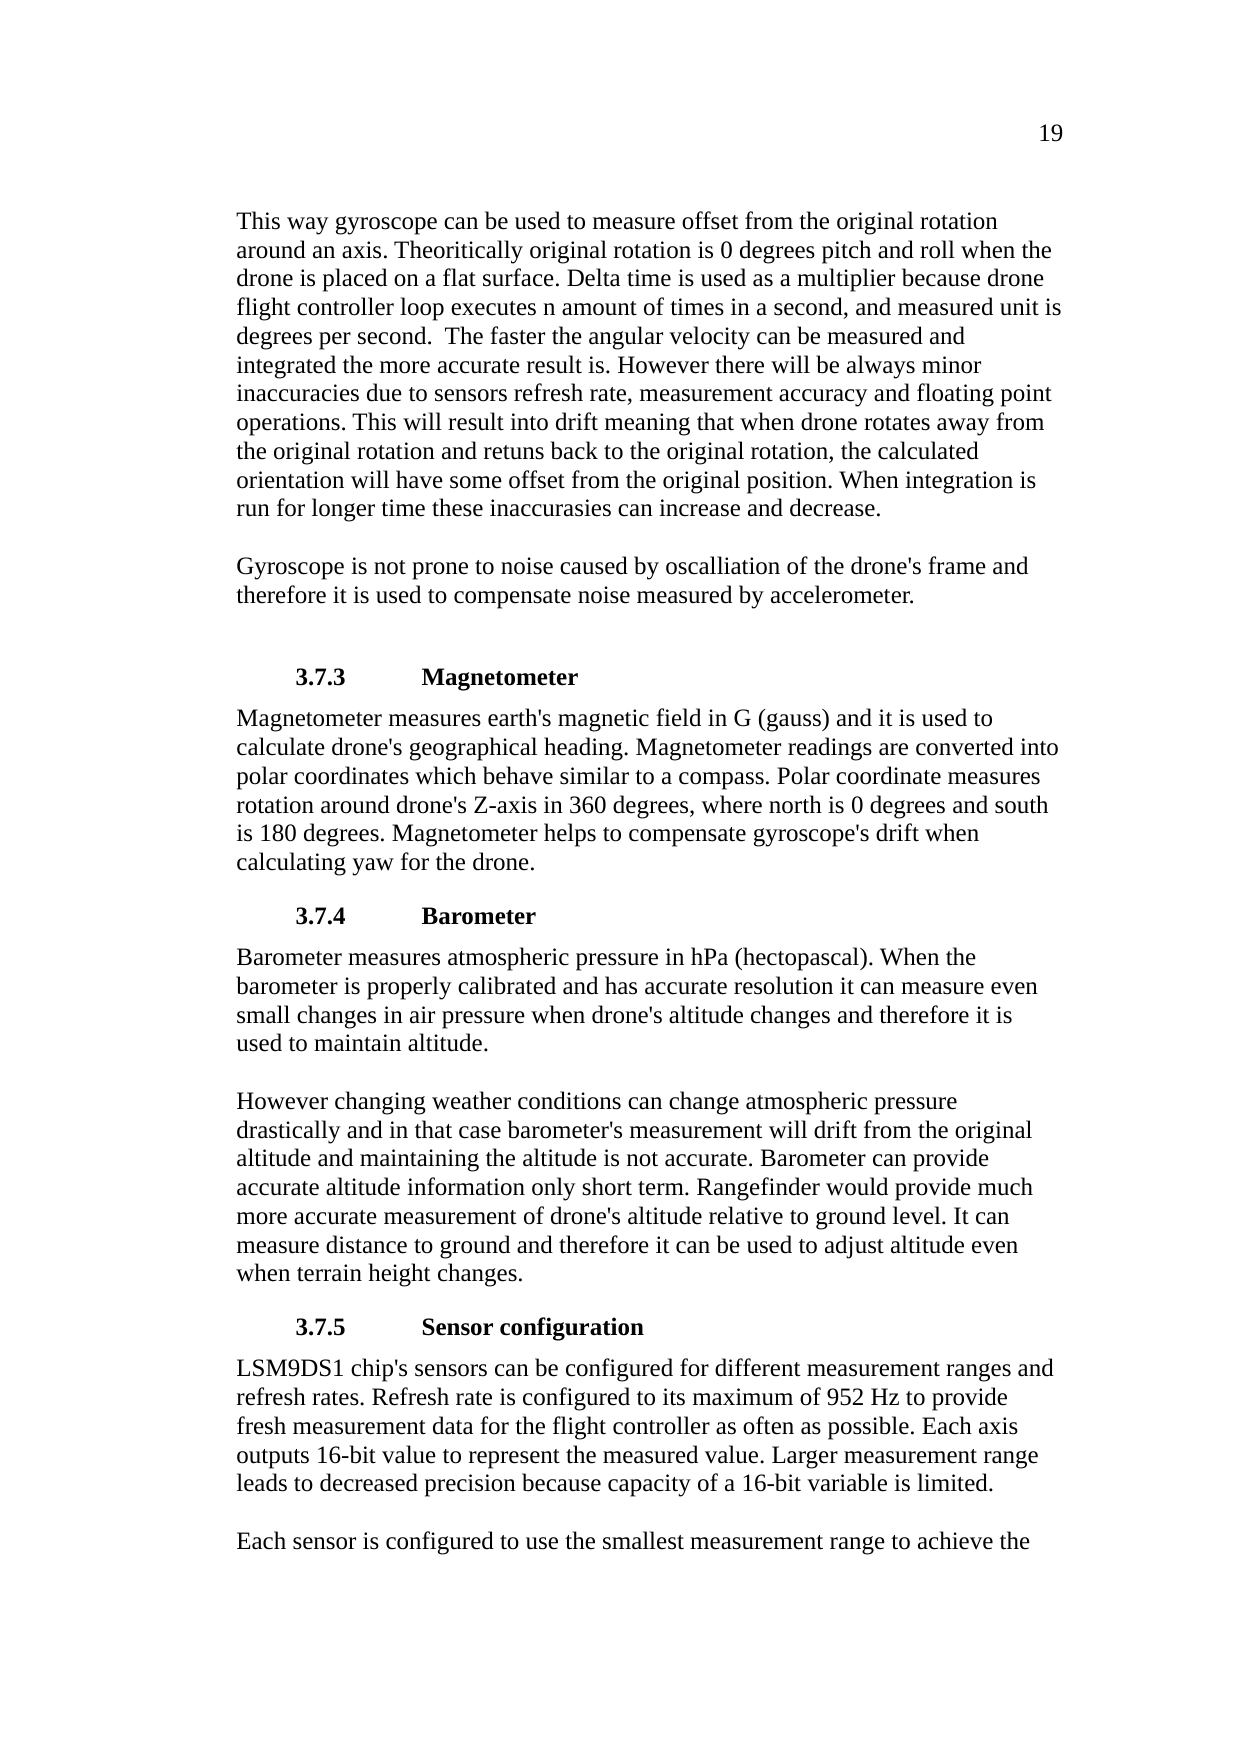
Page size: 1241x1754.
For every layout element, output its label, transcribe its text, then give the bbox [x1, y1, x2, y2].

text Barometer measures atmospheric pressure in hPa (hectopascal). When the barometer is properly calibrated and has accurate resolution it can measure even small changes in air pressure when drone's altitude changes and therefore it is used to maintain altitude. [236, 942, 1063, 1057]
text Gyroscope is not prone to noise caused by oscalliation of the drone's frame and therefore it is used to compensate noise measured by accelerometer. [236, 551, 1063, 608]
text Magnetometer measures earth's magnetic field in G (gauss) and it is used to calculate drone's geographical heading. Magnetometer readings are converted into polar coordinates which behave similar to a compass. Polar coordinate measures rotation around drone's Z-axis in 360 degrees, where north is 0 degrees and south is 180 degrees. Magnetometer helps to compensate gyroscope's drift when calculating yaw for the drone. [236, 703, 1063, 876]
subtitle Sensor configuration [295, 1312, 1063, 1341]
text This way gyroscope can be used to measure offset from the original rotation around an axis. Theoritically original rotation is 0 degrees pitch and roll when the drone is placed on a flat surface. Delta time is used as a multiplier because drone flight controller loop executes n amount of times in a second, and measured unit is degrees per second. The faster the angular velocity can be measured and integrated the more accurate result is. However there will be always minor inaccuracies due to sensors refresh rate, measurement accuracy and floating point operations. This will result into drift meaning that when drone rotates away from the original rotation and retuns back to the original rotation, the calculated orientation will have some offset from the original position. When integration is run for longer time these inaccurasies can increase and decrease. [236, 206, 1063, 522]
text LSM9DS1 chip's sensors can be configured for different measurement ranges and refresh rates. Refresh rate is configured to its maximum of 952 Hz to provide fresh measurement data for the flight controller as often as possible. Each axis outputs 16-bit value to represent the measured value. Larger measurement range leads to decreased precision because capacity of a 16-bit variable is limited. [236, 1353, 1063, 1497]
subtitle Barometer [295, 901, 1063, 930]
subtitle Magnetometer [295, 662, 1063, 691]
text However changing weather conditions can change atmospheric pressure drastically and in that case barometer's measurement will drift from the original altitude and maintaining the altitude is not accurate. Barometer can provide accurate altitude information only short term. Rangefinder would provide much more accurate measurement of drone's altitude relative to ground level. It can measure distance to ground and therefore it can be used to adjust altitude even when terrain height changes. [236, 1086, 1063, 1287]
text Each sensor is configured to use the smallest measurement range to achieve the [236, 1526, 1063, 1555]
